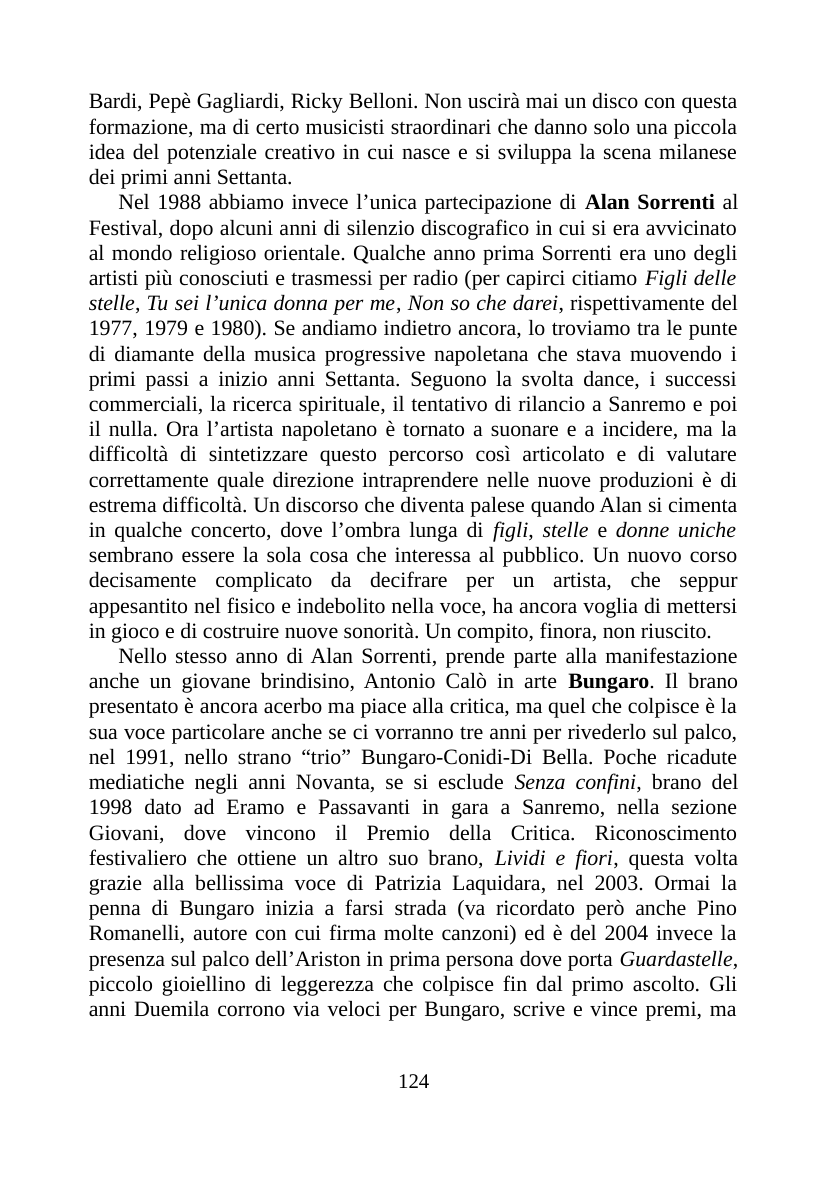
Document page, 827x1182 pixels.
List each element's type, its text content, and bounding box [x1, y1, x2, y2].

text Bardi, Pepè Gagliardi, Ricky Belloni. Non uscirà mai un disco con questa formazione, ma di certo musicisti straordinari che danno solo una piccola idea del potenziale creativo in cui nasce e si sviluppa la scena milanese dei primi anni Settanta. [88, 88, 738, 189]
text Nello stesso anno di Alan Sorrenti, prende parte alla manifestazione anche un giovane brindisino, Antonio Calò in arte Bungaro. Il brano presentato è ancora acerbo ma piace alla critica, ma quel che colpisce è la sua voce particolare anche se ci vorranno tre anni per rivederlo sul palco, nel 1991, nello strano “trio” Bungaro-Conidi-Di Bella. Poche ricadute mediatiche negli anni Novanta, se si esclude Senza confini, brano del 1998 dato ad Eramo e Passavanti in gara a Sanremo, nella sezione Giovani, dove vincono il Premio della Critica. Riconoscimento festivaliero che ottiene un altro suo brano, Lividi e fiori, questa volta grazie alla bellissima voce di Patrizia Laquidara, nel 2003. Ormai la penna di Bungaro inizia a farsi strada (va ricordato però anche Pino Romanelli, autore con cui firma molte canzoni) ed è del 2004 invece la presenza sul palco dell’Ariston in prima persona dove porta Guardastelle, piccolo gioiellino di leggerezza che colpisce fin dal primo ascolto. Gli anni Duemila corrono via veloci per Bungaro, scrive e vince premi, ma [88, 643, 738, 1021]
text Nel 1988 abbiamo invece l’unica partecipazione di Alan Sorrenti al Festival, dopo alcuni anni di silenzio discografico in cui si era avvicinato al mondo religioso orientale. Qualche anno prima Sorrenti era uno degli artisti più conosciuti e trasmessi per radio (per capirci citiamo Figli delle stelle, Tu sei l’unica donna per me, Non so che darei, rispettivamente del 1977, 1979 e 1980). Se andiamo indietro ancora, lo troviamo tra le punte di diamante della musica progressive napoletana che stava muovendo i primi passi a inizio anni Settanta. Seguono la svolta dance, i successi commerciali, la ricerca spirituale, il tentativo di rilancio a Sanremo e poi il nulla. Ora l’artista napoletano è tornato a suonare e a incidere, ma la difficoltà di sintetizzare questo percorso così articolato e di valutare correttamente quale direzione intraprendere nelle nuove produzioni è di estrema difficoltà. Un discorso che diventa palese quando Alan si cimenta in qualche concerto, dove l’ombra lunga di figli, stelle e donne uniche sembrano essere la sola cosa che interessa al pubblico. Un nuovo corso decisamente complicato da decifrare per un artista, che seppur appesantito nel fisico e indebolito nella voce, ha ancora voglia di mettersi in gioco e di costruire nuove sonorità. Un compito, finora, non riuscito. [88, 189, 738, 643]
